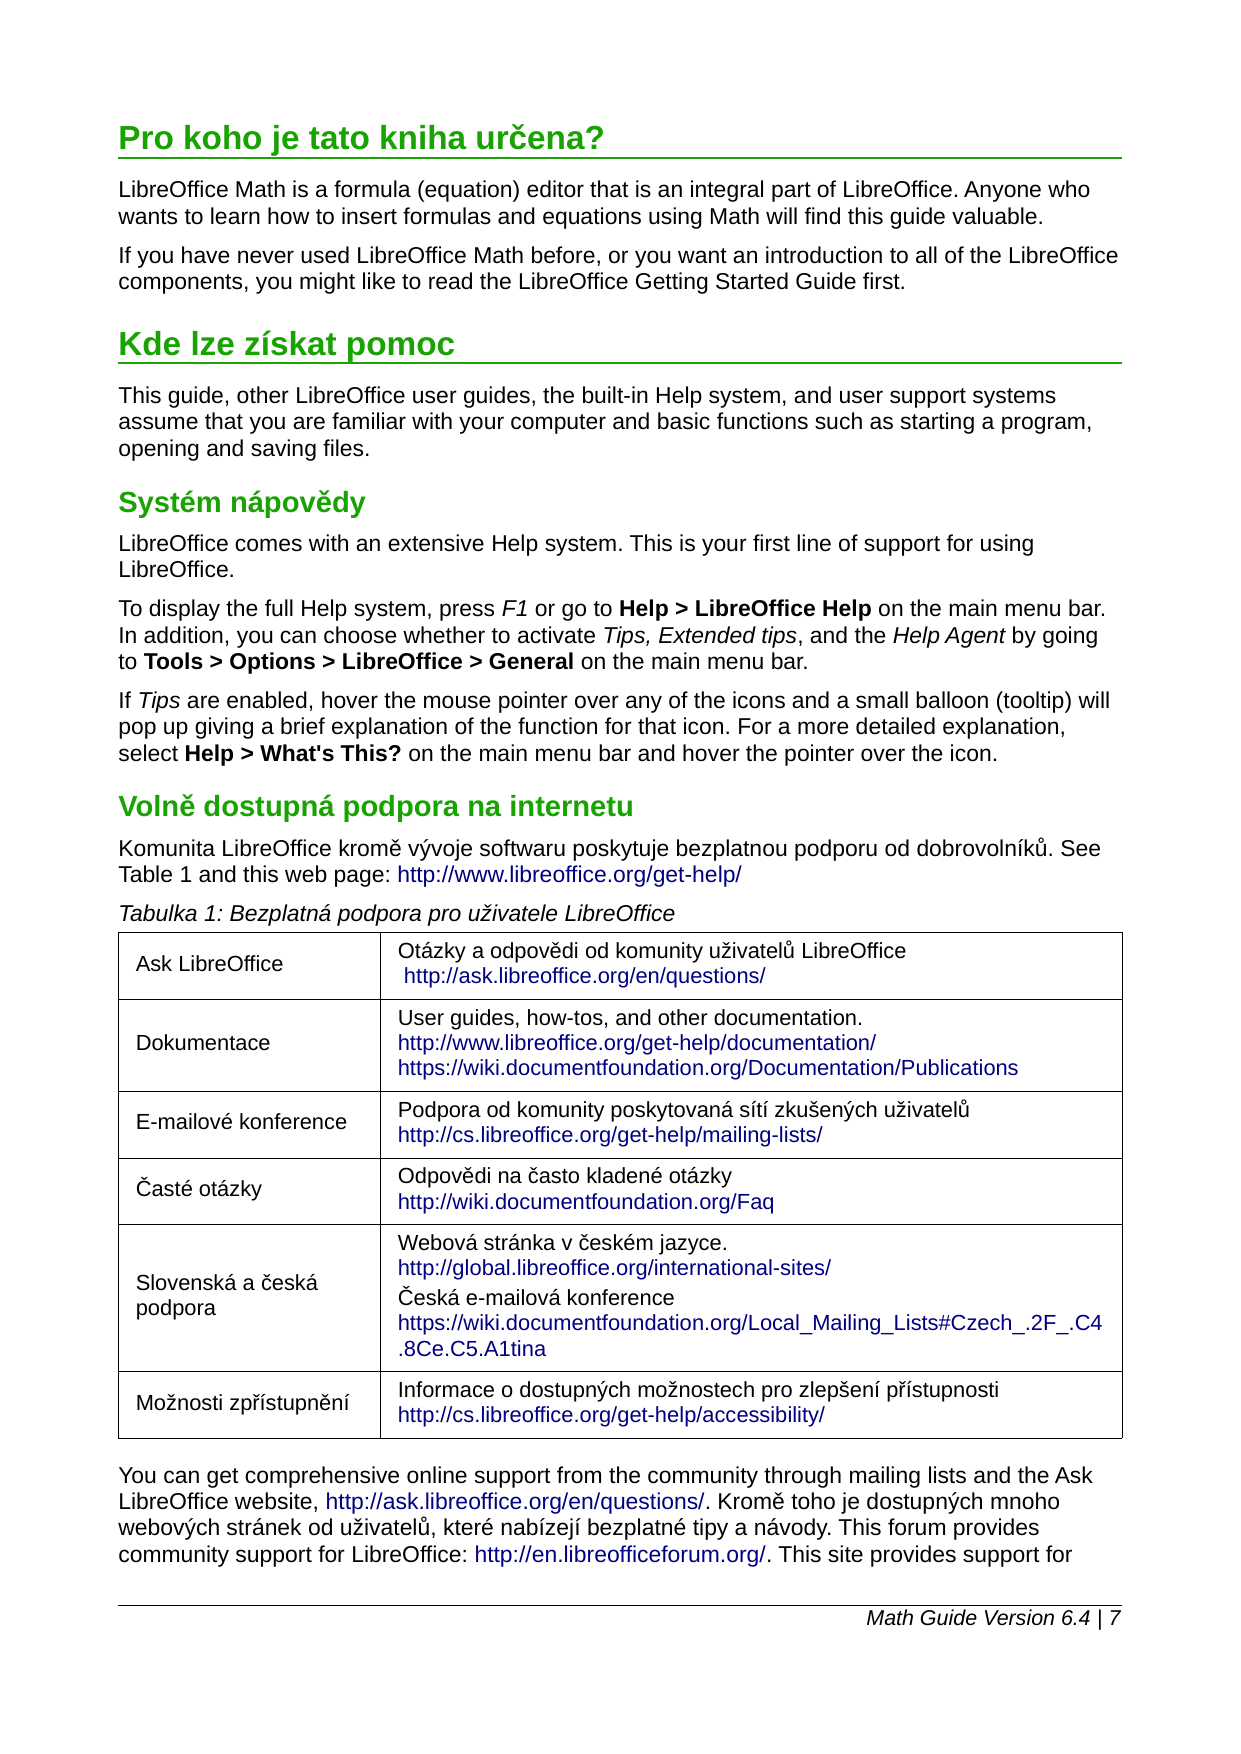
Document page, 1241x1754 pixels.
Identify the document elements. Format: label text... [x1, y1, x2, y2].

text Tabulka 1: Bezplatná podpora pro uživatele LibreOffice [118, 900, 1122, 926]
table_cell Informace o dostupných možnostech pro zlepšení přístupnosti http://cs.libreoffice.org/get-help/accessibility/ [381, 1372, 1122, 1438]
text LibreOffice Math is a formula (equation) editor that is an integral part of LibreOffice. Anyone who wants to learn how to insert formulas and equations using Math will find this guide valuable. [118, 176, 1122, 229]
text LibreOffice comes with an extensive Help system. This is your first line of support for using LibreOffice. [118, 530, 1122, 583]
subtitle Kde lze získat pomoc [118, 324, 1122, 362]
text To display the full Help system, press F1 or go to Help > LibreOffice Help on the main menu bar. In addition, you can choose whether to activate Tips, Extended tips, and the Help Agent by going to Tools > Options > LibreOffice > General on the main menu bar. [118, 595, 1122, 674]
text You can get comprehensive online support from the community through mailing lists and the Ask LibreOffice website, http://ask.libreoffice.org/en/questions/. Kromě toho je dostupných mnoho webových stránek od uživatelů, které nabízejí bezplatné tipy a návody. This forum provides community support for LibreOffice: http://en.libreofficeforum.org/. This site provides support for [118, 1462, 1122, 1567]
table_cell User guides, how-tos, and other documentation. http://www.libreoffice.org/get-help/documentation/ https://wiki.documentfoundation.org/Documentation/Publications [381, 1000, 1122, 1091]
table_cell Podpora od komunity poskytovaná sítí zkušených uživatelů http://cs.libreoffice.org/get-help/mailing-lists/ [381, 1092, 1122, 1157]
text If you have never used LibreOffice Math before, or you want an introduction to all of the LibreOffice components, you might like to read the LibreOffice Getting Started Guide first. [118, 242, 1122, 294]
subtitle Volně dostupná podpora na internetu [118, 789, 1122, 823]
text This guide, other LibreOffice user guides, the built-in Help system, and user support systems assume that you are familiar with your computer and basic functions such as starting a program, opening and saving files. [118, 382, 1122, 461]
table_cell E-mailové konference [119, 1092, 380, 1157]
text If Tips are enabled, hover the mouse pointer over any of the icons and a small balloon (tooltip) will pop up giving a brief explanation of the function for that icon. For a more detailed explanation, select Help > What's This? on the main menu bar and hover the pointer over the icon. [118, 687, 1122, 766]
table_cell Dokumentace [119, 1000, 380, 1091]
subtitle Systém nápovědy [118, 485, 1122, 518]
subtitle Pro koho je tato kniha určena? [118, 118, 1122, 157]
table_cell Možnosti zpřístupnění [119, 1372, 380, 1438]
table_cell Webová stránka v českém jazyce. http://global.libreoffice.org/international-sites/ Česká e-mailová konference https://wiki.documentfoundation.org/Local_Mailing_Lists#Czech_.2F_.C4.8Ce.C5.A1tina [381, 1225, 1122, 1371]
table_cell Časté otázky [119, 1159, 380, 1224]
table_cell Odpovědi na často kladené otázky http://wiki.documentfoundation.org/Faq [381, 1159, 1122, 1224]
table_header Otázky a odpovědi od komunity uživatelů LibreOffice http://ask.libreoffice.org/en/questions/ [381, 933, 1122, 999]
table_header Ask LibreOffice [119, 933, 380, 999]
table_cell Slovenská a česká podpora [119, 1225, 380, 1371]
text Komunita LibreOffice kromě vývoje softwaru poskytuje bezplatnou podporu od dobrovolníků. See Table 1 and this web page: http://www.libreoffice.org/get-help/ [118, 835, 1122, 887]
